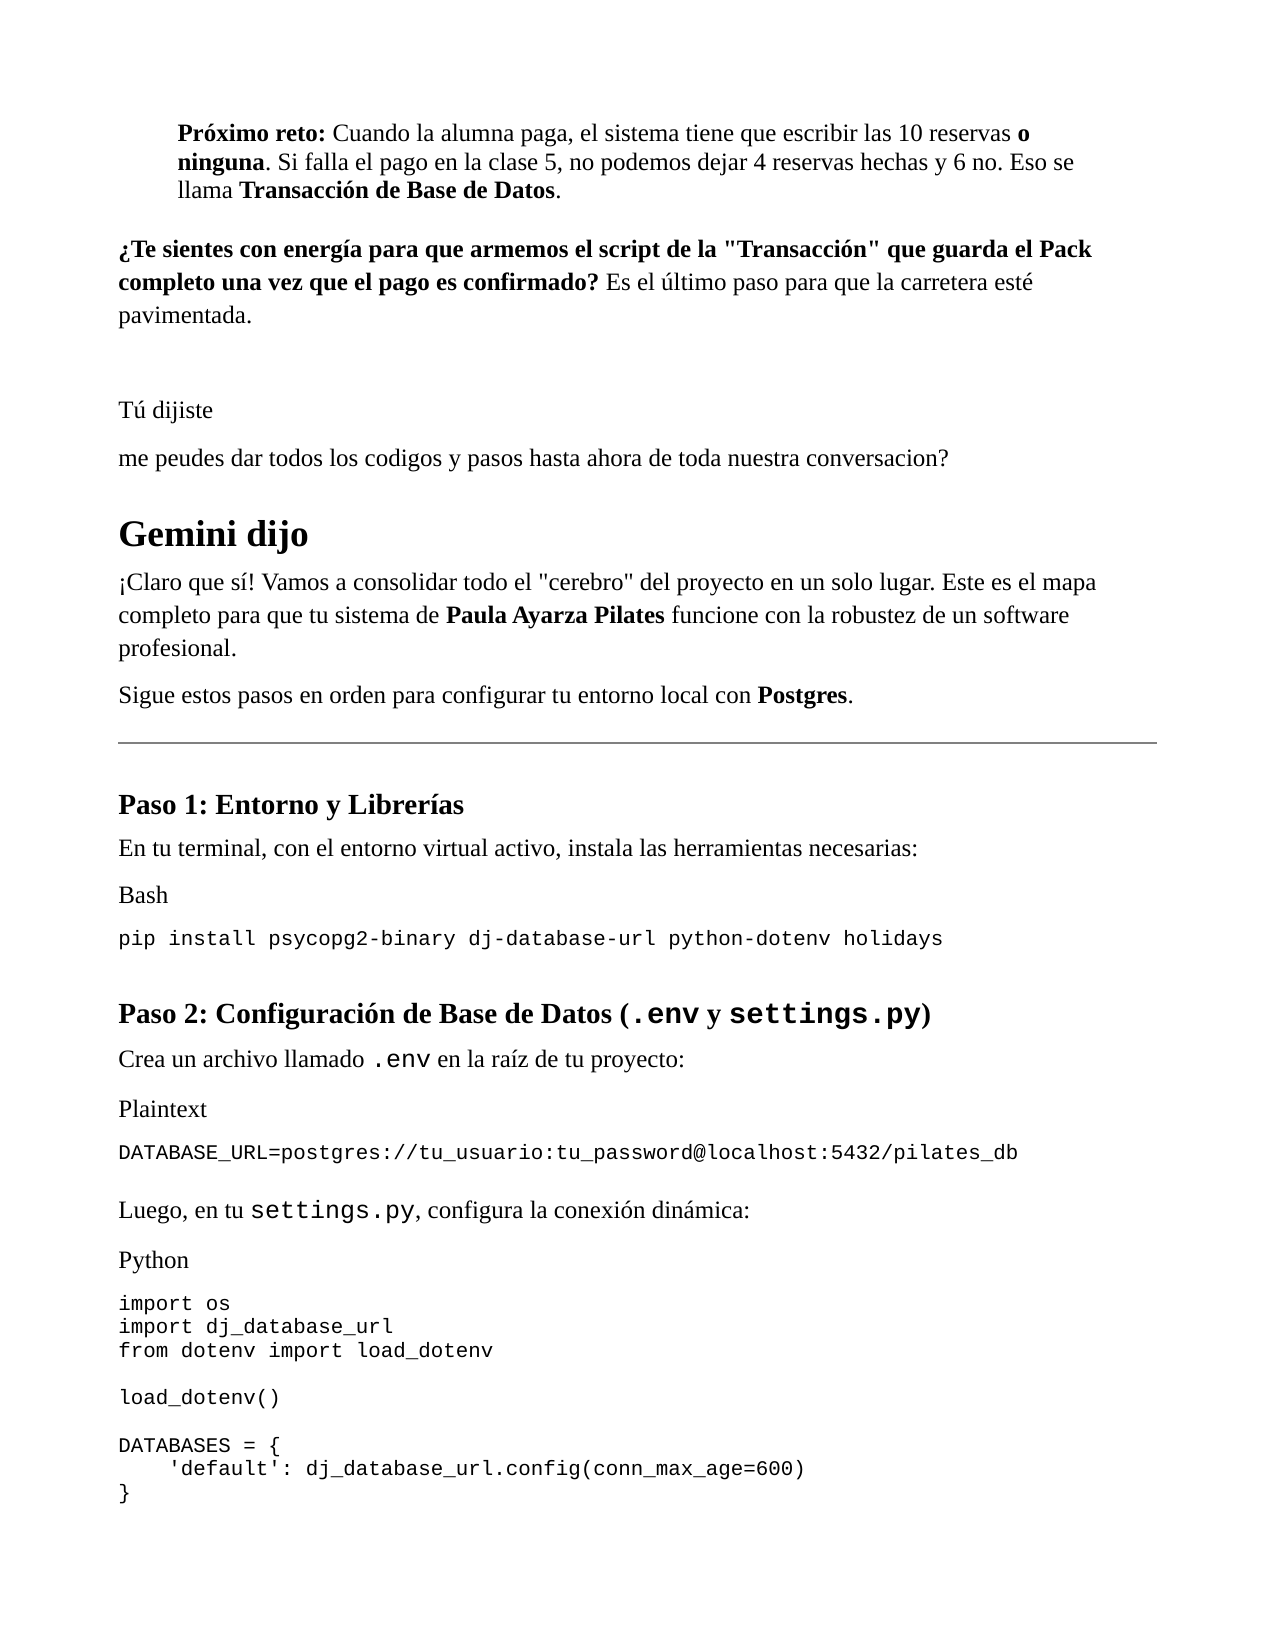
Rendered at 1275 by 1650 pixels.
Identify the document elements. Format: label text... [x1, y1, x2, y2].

text Python [118, 1245, 1157, 1274]
text import os [118, 1293, 1157, 1316]
text } [118, 1482, 1157, 1506]
text Bash [118, 881, 1157, 909]
text Tú dijiste [118, 395, 1157, 424]
text Luego, en tu settings.py, configura la conexión dinámica: [118, 1195, 1157, 1226]
text import dj_database_url [118, 1316, 1157, 1340]
text DATABASES = { [118, 1434, 1157, 1458]
text pip install psycopg2-binary dj-database-url python-dotenv holidays [118, 928, 1157, 952]
subtitle Paso 2: Configuración de Base de Datos (.env y settings.py) [118, 996, 1157, 1032]
text load_dotenv() [118, 1387, 1157, 1411]
text me peudes dar todos los codigos y pasos hasta ahora de toda nuestra conversacion? [118, 443, 1157, 471]
text Plaintext [118, 1094, 1157, 1123]
subtitle Gemini dijo [118, 511, 1157, 554]
text 'default': dj_database_url.config(conn_max_age=600) [118, 1458, 1157, 1482]
text En tu terminal, con el entorno virtual activo, instala las herramientas necesarias: [118, 833, 1157, 862]
text DATABASE_URL=postgres://tu_usuario:tu_password@localhost:5432/pilates_db [118, 1142, 1157, 1166]
text Sigue estos pasos en orden para configurar tu entorno local con Postgres. [118, 680, 1157, 709]
text ¡Claro que sí! Vamos a consolidar todo el "cerebro" del proyecto en un solo lugar. Este es el mapa completo para que tu sistema de Paula Ayarza Pilates funcione con la robustez de un software profesional. [118, 567, 1157, 662]
text Crea un archivo llamado .env en la raíz de tu proyecto: [118, 1044, 1157, 1075]
text ¿Te sientes con energía para que armemos el script de la "Transacción" que guarda el Pack completo una vez que el pago es confirmado? Es el último paso para que la carretera esté pavimentada. [118, 234, 1157, 329]
text from dotenv import load_dotenv [118, 1340, 1157, 1364]
text Próximo reto: Cuando la alumna paga, el sistema tiene que escribir las 10 reservas o ninguna. Si falla el pago en la clase 5, no podemos dejar 4 reservas hechas y 6 no. Eso se llama Transacción de Base de Datos. [177, 118, 1098, 204]
subtitle Paso 1: Entorno y Librerías [118, 787, 1157, 820]
